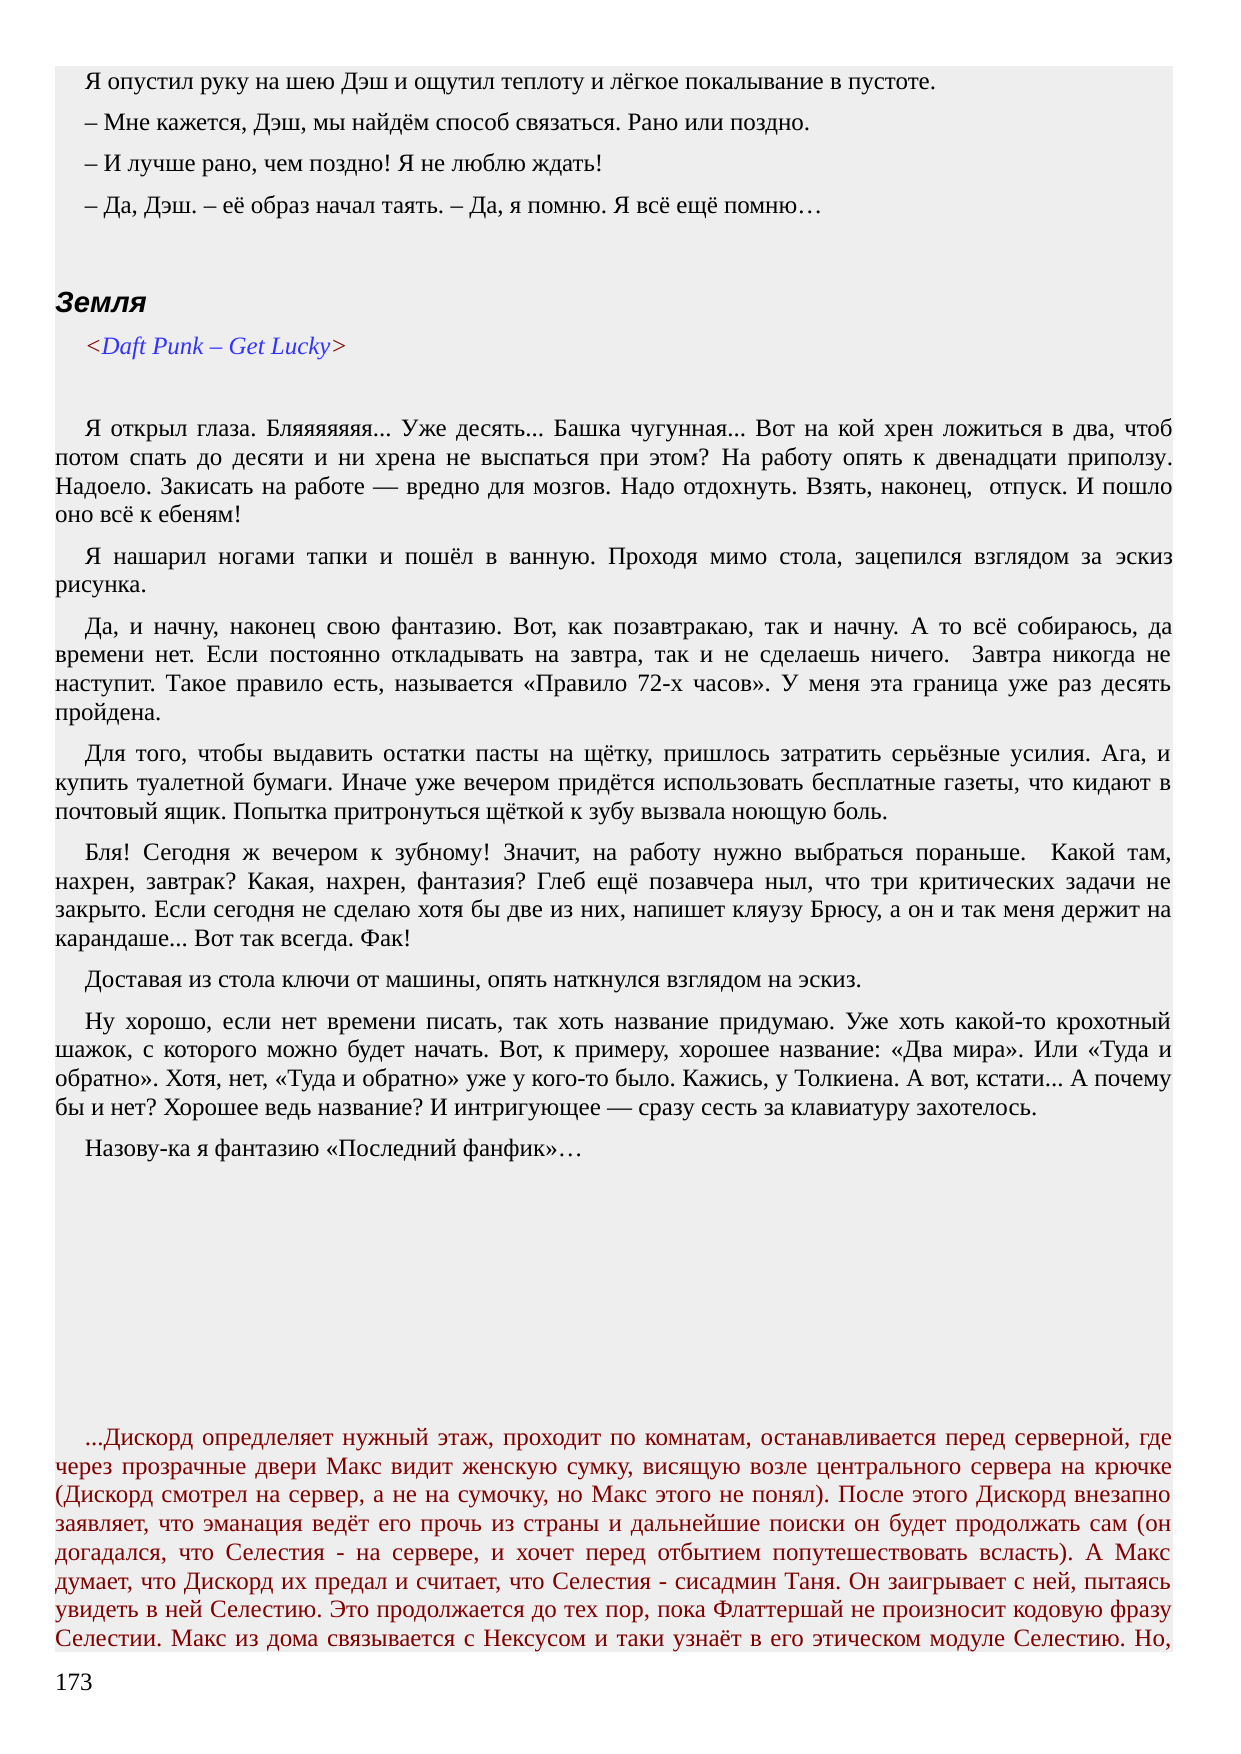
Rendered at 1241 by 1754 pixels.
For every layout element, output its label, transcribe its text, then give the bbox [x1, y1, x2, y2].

text Я открыл глаза. Бляяяяяяя... Уже десять... Башка чугунная... Вот на кой хрен ложиться в два, чтоб потом спать до десяти и ни хрена не выспаться при этом? На работу опять к двенадцати приползу. Надоело. Закисать на работе — вредно для мозгов. Надо отдохнуть. Взять, наконец, отпуск. И пошло оно всё к ебеням! [55, 413, 1173, 528]
text – Да, Дэш. – её образ начал таять. – Да, я помню. Я всё ещё помню… [55, 190, 1173, 218]
subtitle Земля [55, 285, 1173, 318]
text Бля! Сегодня ж вечером к зубному! Значит, на работу нужно выбраться пораньше. Какой там, нахрен, завтрак? Какая, нахрен, фантазия? Глеб ещё позавчера ныл, что три критических задачи не закрыто. Если сегодня не сделаю хотя бы две из них, напишет кляузу Брюсу, а он и так меня держит на карандаше... Вот так всегда. Фак! [55, 837, 1173, 952]
text Я опустил руку на шею Дэш и ощутил теплоту и лёгкое покалывание в пустоте. [55, 66, 1173, 95]
text Да, и начну, наконец свою фантазию. Вот, как позавтракаю, так и начну. А то всё собираюсь, да времени нет. Если постоянно откладывать на завтра, так и не сделаешь ничего. Завтра никогда не наступит. Такое правило есть, называется «Правило 72-х часов». У меня эта граница уже раз десять пройдена. [55, 611, 1173, 726]
text – Мне кажется, Дэш, мы найдём способ связаться. Рано или поздно. [55, 107, 1173, 136]
text Для того, чтобы выдавить остатки пасты на щётку, пришлось затратить серьёзные усилия. Ага, и купить туалетной бумаги. Иначе уже вечером придётся использовать бесплатные газеты, что кидают в почтовый ящик. Попытка притронуться щёткой к зубу вызвала ноющую боль. [55, 738, 1173, 824]
text ...Дискорд опредлеляет нужный этаж, проходит по комнатам, останавливается перед серверной, где через прозрачные двери Макс видит женскую сумку, висящую возле центрального сервера на крючке (Дискорд смотрел на сервер, а не на сумочку, но Макс этого не понял). После этого Дискорд внезапно заявляет, что эманация ведёт его прочь из страны и дальнейшие поиски он будет продолжать сам (он догадался, что Селестия - на сервере, и хочет перед отбытием попутешествовать всласть). А Макс думает, что Дискорд их предал и считает, что Селестия - сисадмин Таня. Он заигрывает с ней, пытаясь увидеть в ней Селестию. Это продолжается до тех пор, пока Флаттершай не произносит кодовую фразу Селестии. Макс из дома связывается с Нексусом и таки узнаёт в его этическом модуле Селестию. Но, [55, 1422, 1173, 1652]
text – И лучше рано, чем поздно! Я не люблю ждать! [55, 148, 1173, 177]
text Доставая из стола ключи от машины, опять наткнулся взглядом на эскиз. [55, 964, 1173, 993]
text Назову-ка я фантазию «Последний фанфик»… [55, 1133, 1173, 1162]
text Ну хорошо, если нет времени писать, так хоть название придумаю. Уже хоть какой-то крохотный шажок, с которого можно будет начать. Вот, к примеру, хорошее название: «Два мира». Или «Туда и обратно». Хотя, нет, «Туда и обратно» уже у кого-то было. Кажись, у Толкиена. А вот, кстати... А почему бы и нет? Хорошее ведь название? И интригующее — сразу сесть за клавиатуру захотелось. [55, 1006, 1173, 1121]
text <Daft Punk – Get Lucky> [55, 331, 1173, 359]
text Я нашарил ногами тапки и пошёл в ванную. Проходя мимо стола, зацепился взглядом за эскиз рисунка. [55, 541, 1173, 598]
